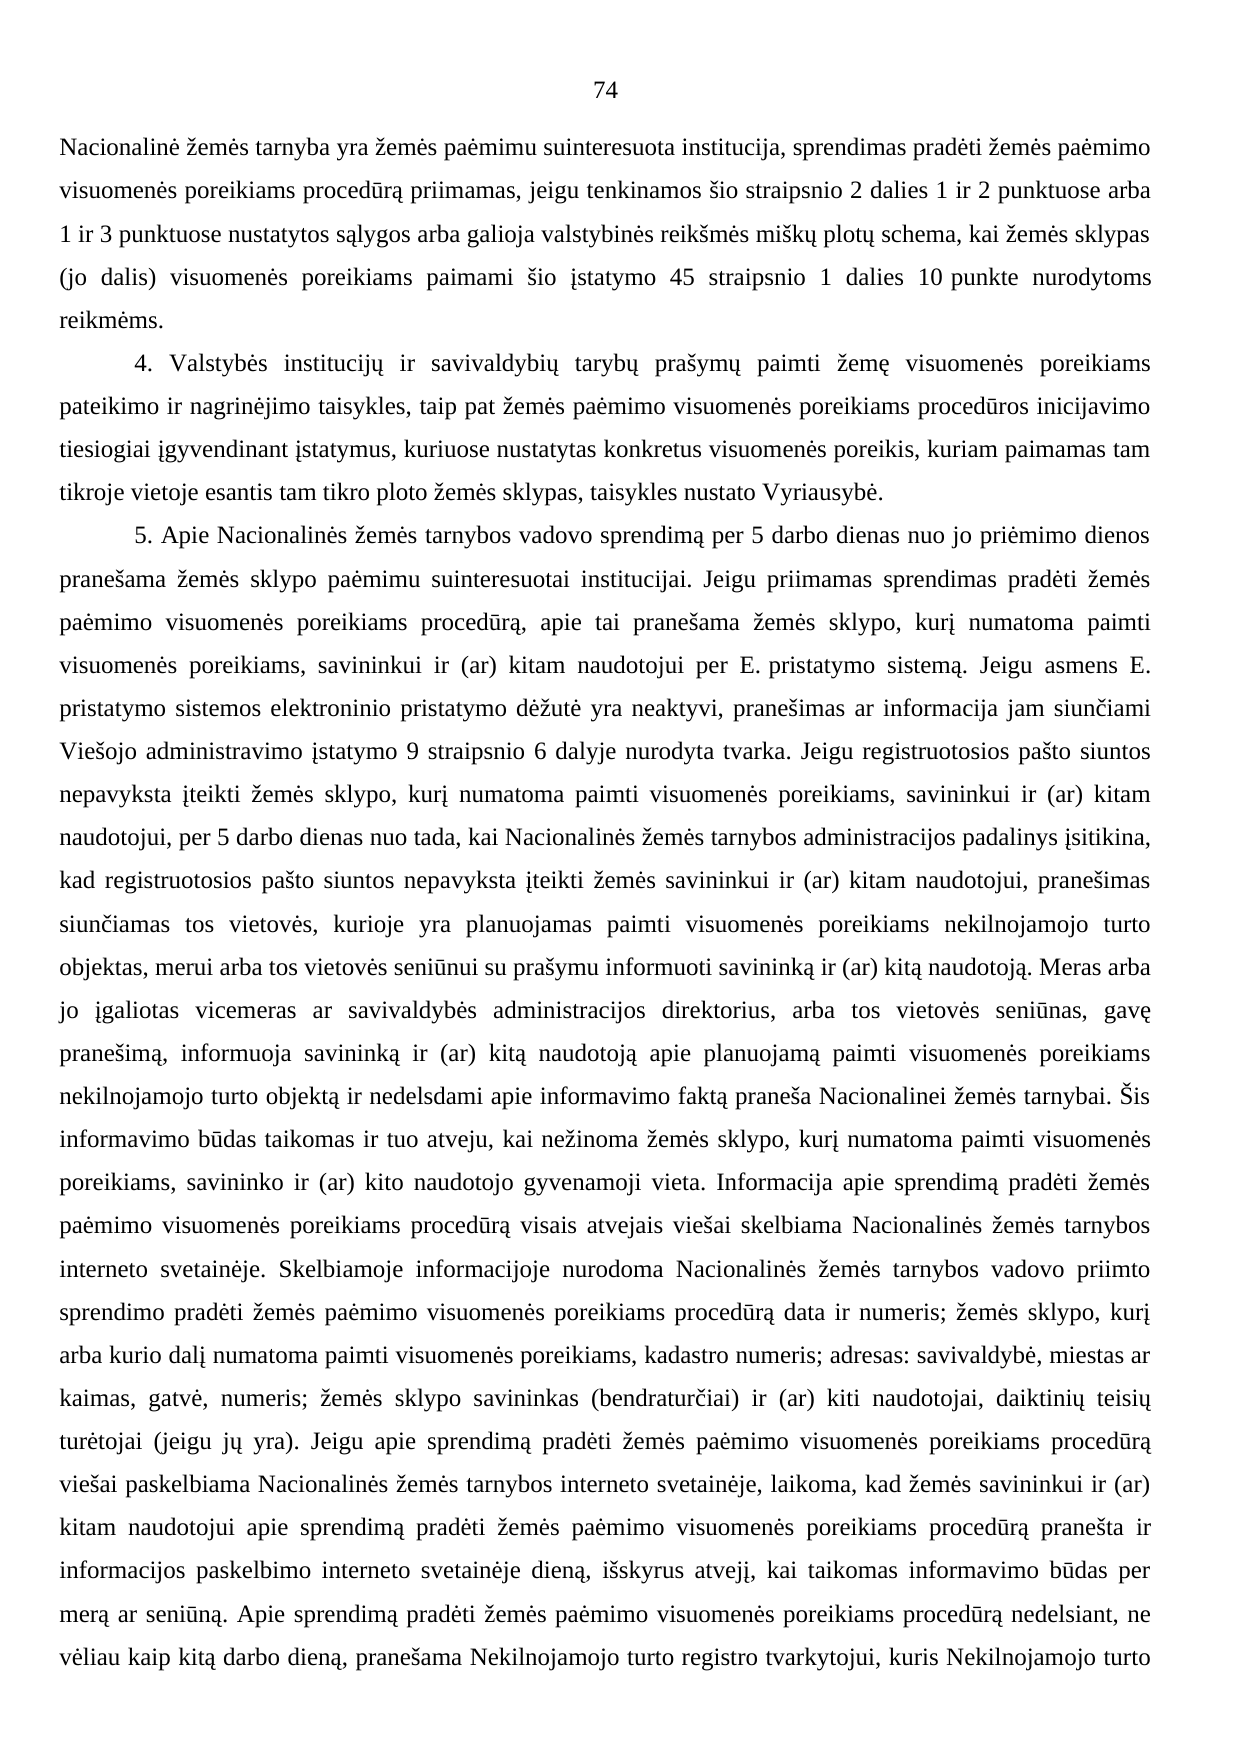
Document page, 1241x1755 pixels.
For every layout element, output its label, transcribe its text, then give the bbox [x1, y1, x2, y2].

text 4. Valstybės institucijų ir savivaldybių tarybų prašymų paimti žemę visuomenės poreikiams pateikimo ir nagrinėjimo taisykles, taip pat žemės paėmimo visuomenės poreikiams procedūros inicijavimo tiesiogiai įgyvendinant įstatymus, kuriuose nustatytas konkretus visuomenės poreikis, kuriam paimamas tam tikroje vietoje esantis tam tikro ploto žemės sklypas, taisykles nustato Vyriausybė. [59, 348, 1152, 506]
text 5. Apie Nacionalinės žemės tarnybos vadovo sprendimą per 5 darbo dienas nuo jo priėmimo dienos pranešama žemės sklypo paėmimu suinteresuotai institucijai. Jeigu priimamas sprendimas pradėti žemės paėmimo visuomenės poreikiams procedūrą, apie tai pranešama žemės sklypo, kurį numatoma paimti visuomenės poreikiams, savininkui ir (ar) kitam naudotojui per E. pristatymo sistemą. Jeigu asmens E. pristatymo sistemos elektroninio pristatymo dėžutė yra neaktyvi, pranešimas ar informacija jam siunčiami Viešojo administravimo įstatymo 9 straipsnio 6 dalyje nurodyta tvarka. Jeigu registruotosios pašto siuntos nepavyksta įteikti žemės sklypo, kurį numatoma paimti visuomenės poreikiams, savininkui ir (ar) kitam naudotojui, per 5 darbo dienas nuo tada, kai Nacionalinės žemės tarnybos administracijos padalinys įsitikina, kad registruotosios pašto siuntos nepavyksta įteikti žemės savininkui ir (ar) kitam naudotojui, pranešimas siunčiamas tos vietovės, kurioje yra planuojamas paimti visuomenės poreikiams nekilnojamojo turto objektas, merui arba tos vietovės seniūnui su prašymu informuoti savininką ir (ar) kitą naudotoją. Meras arba jo įgaliotas vicemeras ar savivaldybės administracijos direktorius, arba tos vietovės seniūnas, gavę pranešimą, informuoja savininką ir (ar) kitą naudotoją apie planuojamą paimti visuomenės poreikiams nekilnojamojo turto objektą ir nedelsdami apie informavimo faktą praneša Nacionalinei žemės tarnybai. Šis informavimo būdas taikomas ir tuo atveju, kai nežinoma žemės sklypo, kurį numatoma paimti visuomenės poreikiams, savininko ir (ar) kito naudotojo gyvenamoji vieta. Informacija apie sprendimą pradėti žemės paėmimo visuomenės poreikiams procedūrą visais atvejais viešai skelbiama Nacionalinės žemės tarnybos interneto svetainėje. Skelbiamoje informacijoje nurodoma Nacionalinės žemės tarnybos vadovo priimto sprendimo pradėti žemės paėmimo visuomenės poreikiams procedūrą data ir numeris; žemės sklypo, kurį arba kurio dalį numatoma paimti visuomenės poreikiams, kadastro numeris; adresas: savivaldybė, miestas ar kaimas, gatvė, numeris; žemės sklypo savininkas (bendraturčiai) ir (ar) kiti naudotojai, daiktinių teisių turėtojai (jeigu jų yra). Jeigu apie sprendimą pradėti žemės paėmimo visuomenės poreikiams procedūrą viešai paskelbiama Nacionalinės žemės tarnybos interneto svetainėje, laikoma, kad žemės savininkui ir (ar) kitam naudotojui apie sprendimą pradėti žemės paėmimo visuomenės poreikiams procedūrą pranešta ir informacijos paskelbimo interneto svetainėje dieną, išskyrus atvejį, kai taikomas informavimo būdas per merą ar seniūną. Apie sprendimą pradėti žemės paėmimo visuomenės poreikiams procedūrą nedelsiant, ne vėliau kaip kitą darbo dieną, pranešama Nekilnojamojo turto registro tvarkytojui, kuris Nekilnojamojo turto [59, 521, 1152, 1671]
text Nacionalinė žemės tarnyba yra žemės paėmimu suinteresuota institucija, sprendimas pradėti žemės paėmimo visuomenės poreikiams procedūrą priimamas, jeigu tenkinamos šio straipsnio 2 dalies 1 ir 2 punktuose arba 1 ir 3 punktuose nustatytos sąlygos arba galioja valstybinės reikšmės miškų plotų schema, kai žemės sklypas (jo dalis) visuomenės poreikiams paimami šio įstatymo 45 straipsnio 1 dalies 10 punkte nurodytoms reikmėms. [59, 132, 1152, 334]
